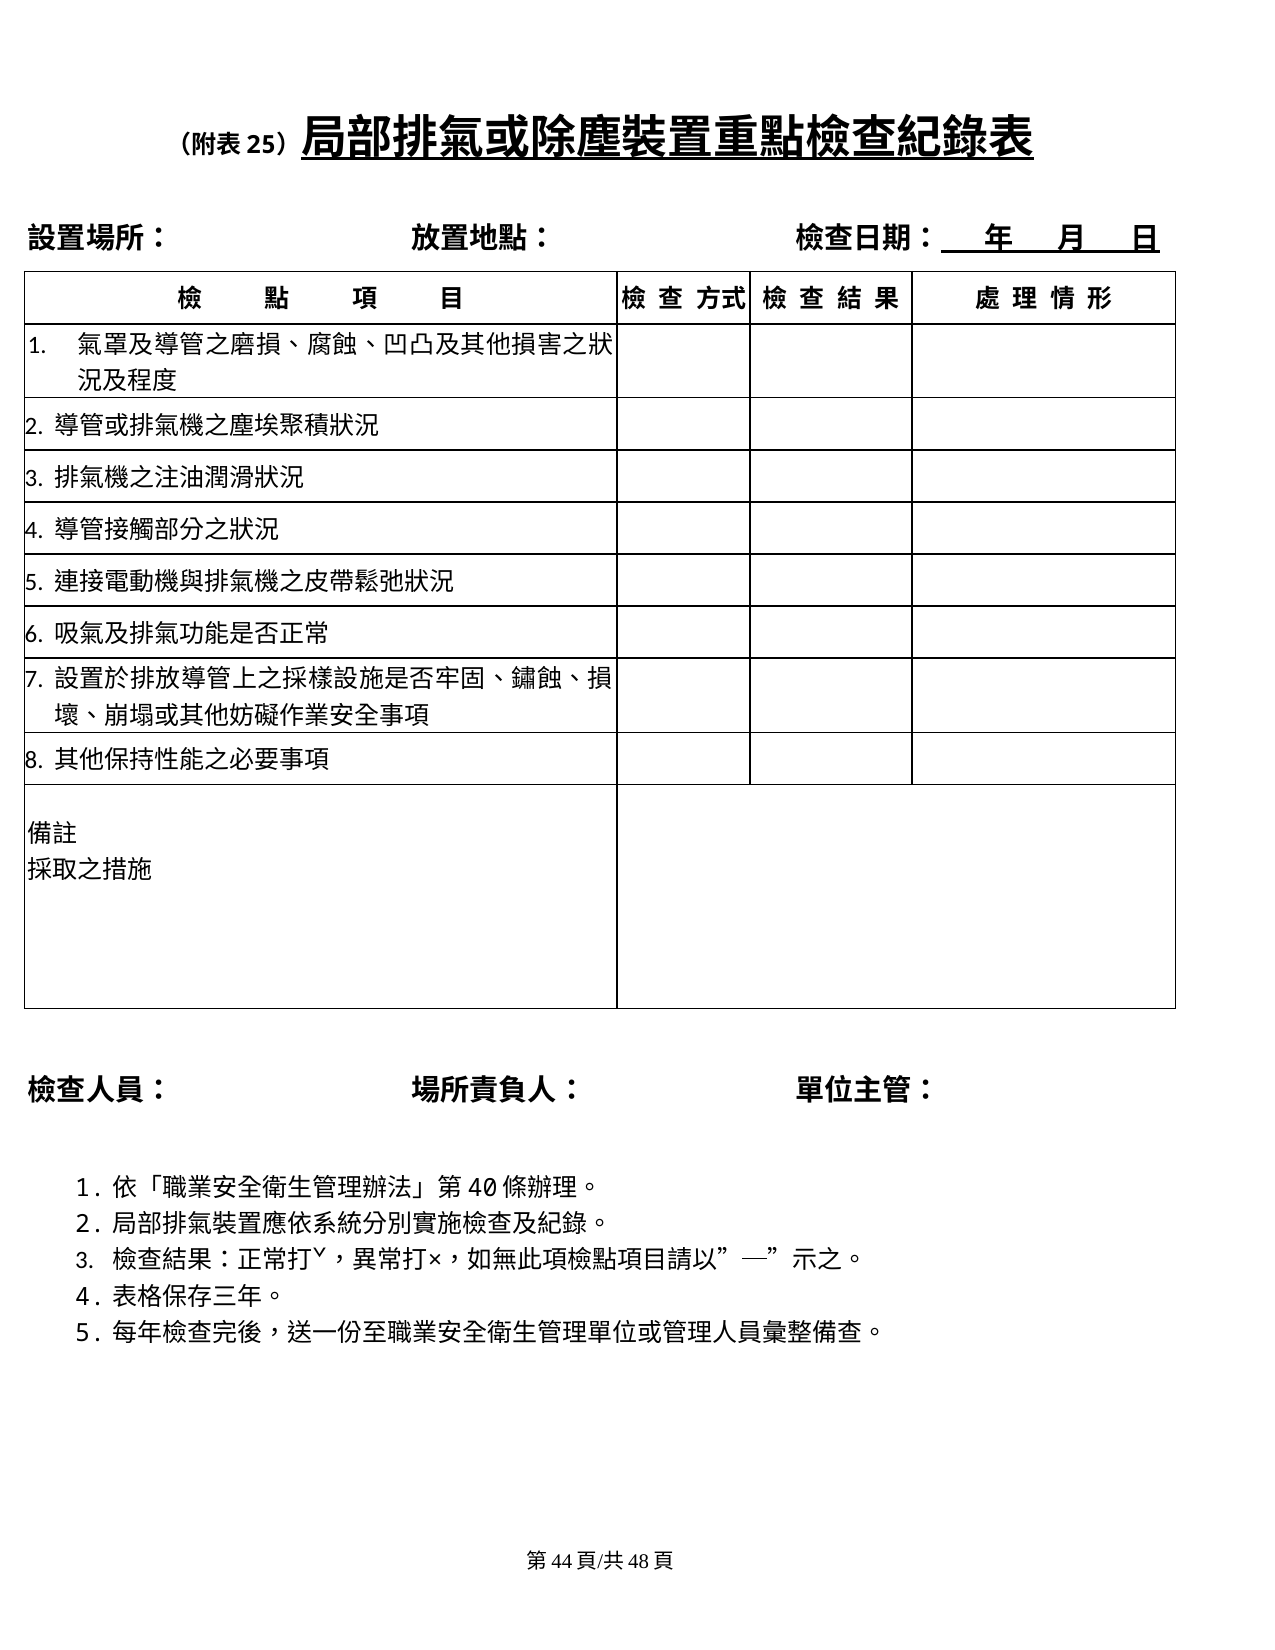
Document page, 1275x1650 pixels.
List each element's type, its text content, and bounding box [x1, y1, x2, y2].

table_cell [750, 785, 912, 1008]
table_cell [751, 659, 911, 731]
table_cell [751, 607, 911, 657]
table_header 檢查日期： 年 月 日 [792, 200, 1176, 271]
table_cell [913, 325, 1175, 397]
table_cell 備註 採取之措施 [25, 785, 616, 1008]
table_cell 導管或排氣機之塵埃聚積狀況 [25, 398, 616, 449]
table_cell 檢 查 方式 [618, 272, 749, 323]
table_cell [912, 785, 1175, 1008]
table_cell [913, 659, 1175, 731]
table_cell 場所責負人： [408, 1009, 792, 1167]
table_cell [751, 325, 911, 397]
table_cell 檢 點 項 目 [25, 272, 616, 323]
table_cell [751, 733, 911, 783]
table_cell 檢 查 結 果 [751, 272, 911, 323]
text （附表25）局部排氣或除塵裝置重點檢查紀錄表 [75, 100, 1125, 167]
table_cell 導管接觸部分之狀況 [25, 503, 616, 553]
table_cell 排氣機之注油潤滑狀況 [25, 451, 616, 501]
table_cell 檢查人員： [25, 1009, 408, 1167]
table_cell 其他保持性能之必要事項 [25, 733, 616, 783]
table_cell [618, 503, 749, 553]
table_cell [751, 503, 911, 553]
table_cell [618, 785, 750, 1008]
table_cell 連接電動機與排氣機之皮帶鬆弛狀況 [25, 555, 616, 605]
table_cell [751, 398, 911, 449]
table_cell [618, 451, 749, 501]
table_cell [751, 451, 911, 501]
list 每年檢查完後，送一份至職業安全衛生管理單位或管理人員彙整備查。 [75, 1312, 1125, 1348]
table_cell [618, 555, 749, 605]
table_cell [913, 503, 1175, 553]
table_cell [618, 733, 749, 783]
table_cell [913, 555, 1175, 605]
table_cell [913, 733, 1175, 783]
table_cell [618, 607, 749, 657]
table_cell [913, 607, 1175, 657]
table_cell 吸氣及排氣功能是否正常 [25, 607, 616, 657]
table_header 放置地點： [408, 200, 792, 271]
table_cell [618, 398, 749, 449]
table_cell [913, 398, 1175, 449]
table_header 設置場所： [25, 200, 408, 271]
list 檢查結果：正常打ˇ，異常打×，如無此項檢點項目請以”─”示之。 [75, 1240, 1125, 1276]
table_cell 氣罩及導管之磨損、腐蝕、凹凸及其他損害之狀況及程度 [25, 325, 616, 397]
list 表格保存三年。 [75, 1276, 1125, 1312]
table_cell 單位主管： [792, 1009, 1176, 1167]
table_cell 處 理 情 形 [913, 272, 1175, 323]
table_cell [913, 451, 1175, 501]
table_cell [751, 555, 911, 605]
table_cell [618, 325, 749, 397]
list 局部排氣裝置應依系統分別實施檢查及紀錄。 [75, 1203, 1125, 1240]
table_cell [618, 659, 749, 731]
list 依「職業安全衛生管理辦法」第40條辦理。 [75, 1167, 1125, 1203]
table_cell 設置於排放導管上之採樣設施是否牢固、鏽蝕、損壞、崩塌或其他妨礙作業安全事項 [25, 659, 616, 731]
